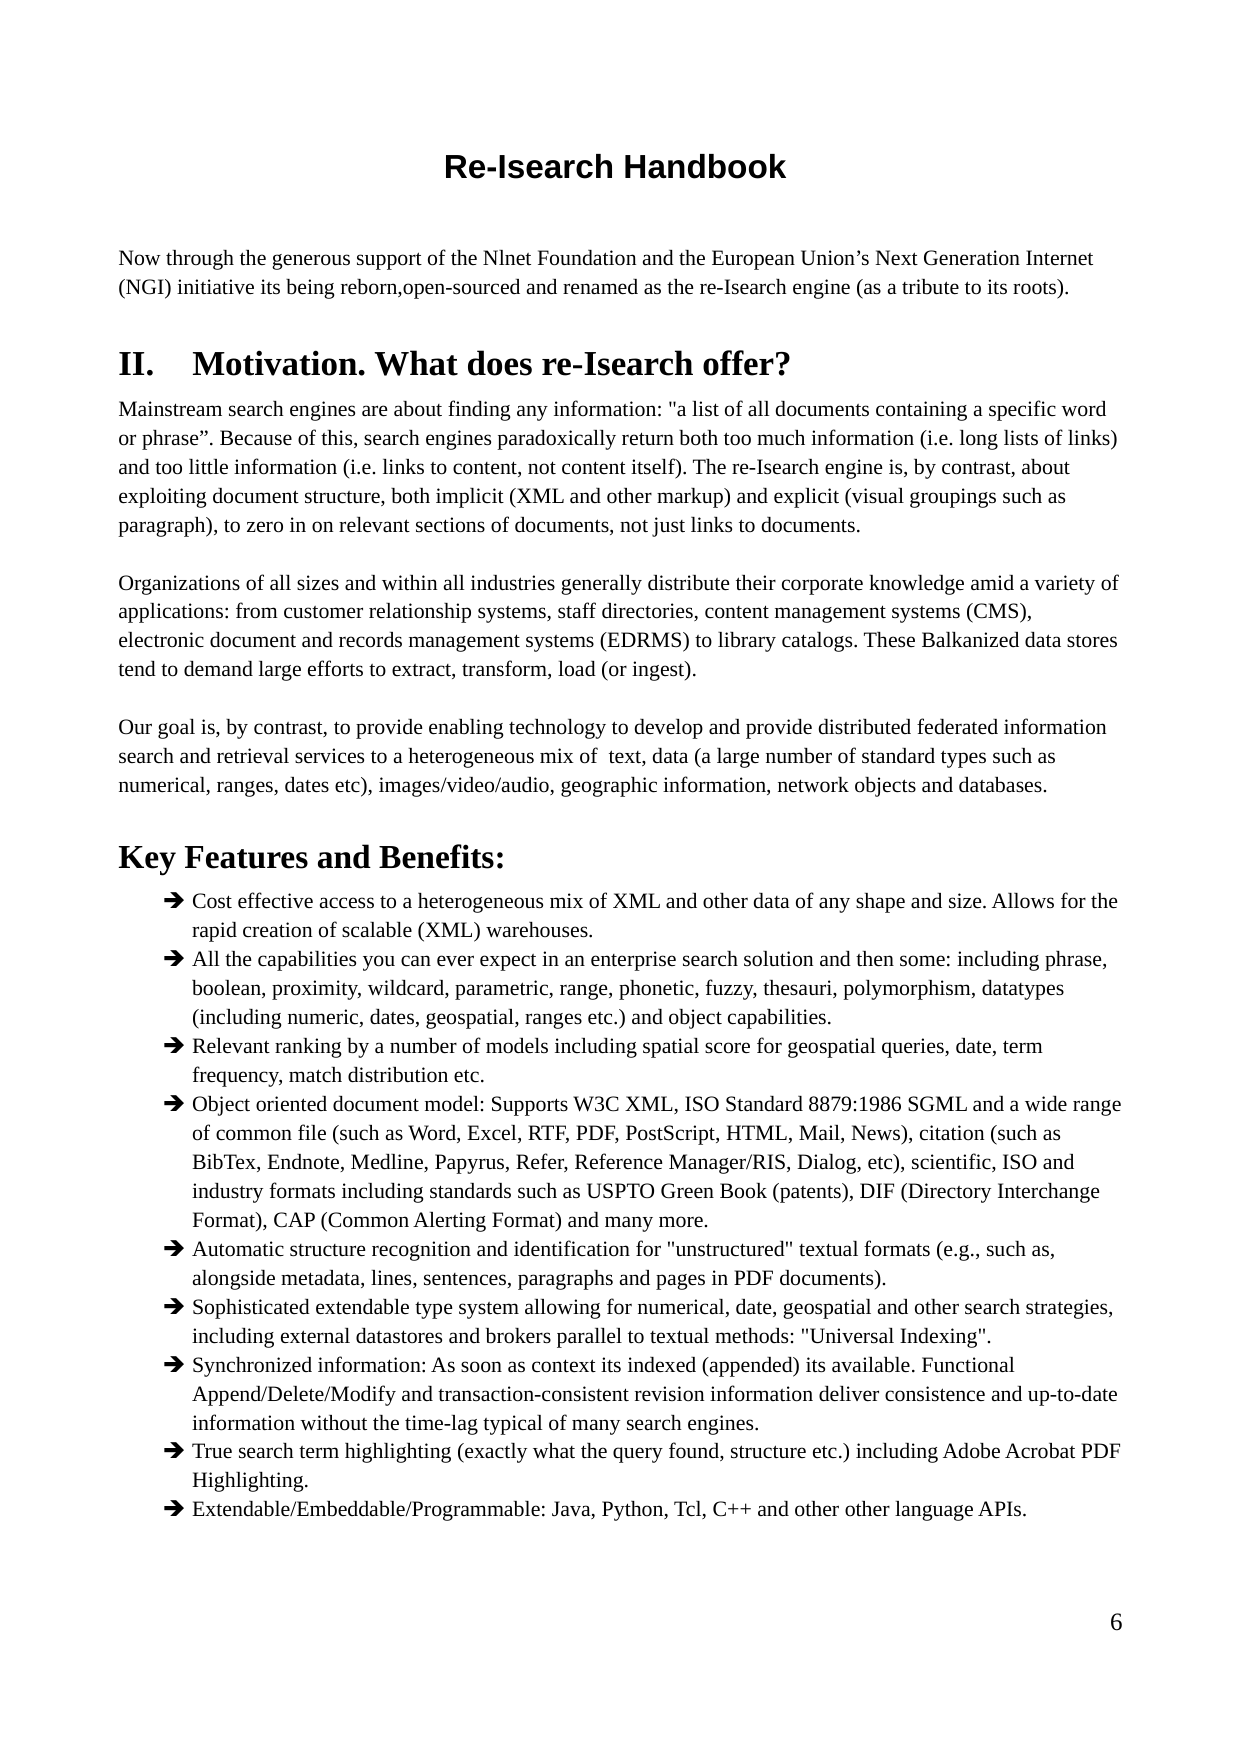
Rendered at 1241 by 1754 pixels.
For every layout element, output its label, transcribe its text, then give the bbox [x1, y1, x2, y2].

list True search term highlighting (exactly what the query found, structure etc.) including Adobe Acrobat PDF Highlighting. [162, 1438, 1122, 1493]
list Relevant ranking by a number of models including spatial score for geospatial queries, date, term frequency, match distribution etc. [162, 1033, 1122, 1087]
list Extendable/Embeddable/Programmable: Java, Python, Tcl, C++ and other other language APIs. [162, 1496, 1122, 1522]
subtitle Motivation. What does re-Isearch offer? [118, 343, 1122, 383]
text Organizations of all sizes and within all industries generally distribute their corporate knowledge amid a variety of applications: from customer relationship systems, staff directories, content management systems (CMS), electronic document and records management systems (EDRMS) to library catalogs. These Balkanized data stores tend to demand large efforts to extract, transform, load (or ingest). [118, 569, 1122, 682]
list Automatic structure recognition and identification for "unstructured" textual formats (e.g., such as, alongside metadata, lines, sentences, paragraphs and pages in PDF documents). [162, 1236, 1122, 1290]
subtitle Key Features and Benefits: [118, 837, 1122, 876]
text Mainstream search engines are about finding any information: "a list of all documents containing a specific word or phrase”. Because of this, search engines paradoxically return both too much information (i.e. long lists of links) and too little information (i.e. links to content, not content itself). The re-Isearch engine is, by contrast, about exploiting document structure, both implicit (XML and other markup) and explicit (visual groupings such as paragraph), to zero in on relevant sections of documents, not just links to documents. [118, 396, 1122, 537]
text Now through the generous support of the Nlnet Foundation and the European Union’s Next Generation Internet (NGI) initiative its being reborn,open-sourced and renamed as the re-Isearch engine (as a tribute to its roots). [118, 245, 1122, 299]
list All the capabilities you can ever expect in an enterprise search solution and then some: including phrase, boolean, proximity, wildcard, parametric, range, phonetic, fuzzy, thesauri, polymorphism, datatypes (including numeric, dates, geospatial, ranges etc.) and object capabilities. [162, 946, 1122, 1029]
list Synchronized information: As soon as context its indexed (appended) its available. Functional Append/Delete/Modify and transaction-consistent revision information deliver consistence and up-to-date information without the time-lag typical of many search engines. [162, 1352, 1122, 1435]
list Cost effective access to a heterogeneous mix of XML and other data of any shape and size. Allows for the rapid creation of scalable (XML) warehouses. [162, 888, 1122, 942]
list Sophisticated extendable type system allowing for numerical, date, geospatial and other search strategies, including external datastores and brokers parallel to textual methods: "Universal Indexing". [162, 1294, 1122, 1348]
list Object oriented document model: Supports W3C XML, ISO Standard 8879:1986 SGML and a wide range of common file (such as Word, Excel, RTF, PDF, PostScript, HTML, Mail, News), citation (such as BibTex, Endnote, Medline, Papyrus, Refer, Reference Manager/RIS, Dialog, etc), scientific, ISO and industry formats including standards such as USPTO Green Book (patents), DIF (Directory Interchange Format), CAP (Common Alerting Format) and many more. [162, 1091, 1122, 1232]
text Our goal is, by contrast, to provide enabling technology to develop and provide distributed federated information search and retrieval services to a heterogeneous mix of text, data (a large number of standard types such as numerical, ranges, dates etc), images/video/audio, geographic information, network objects and databases. [118, 714, 1122, 797]
